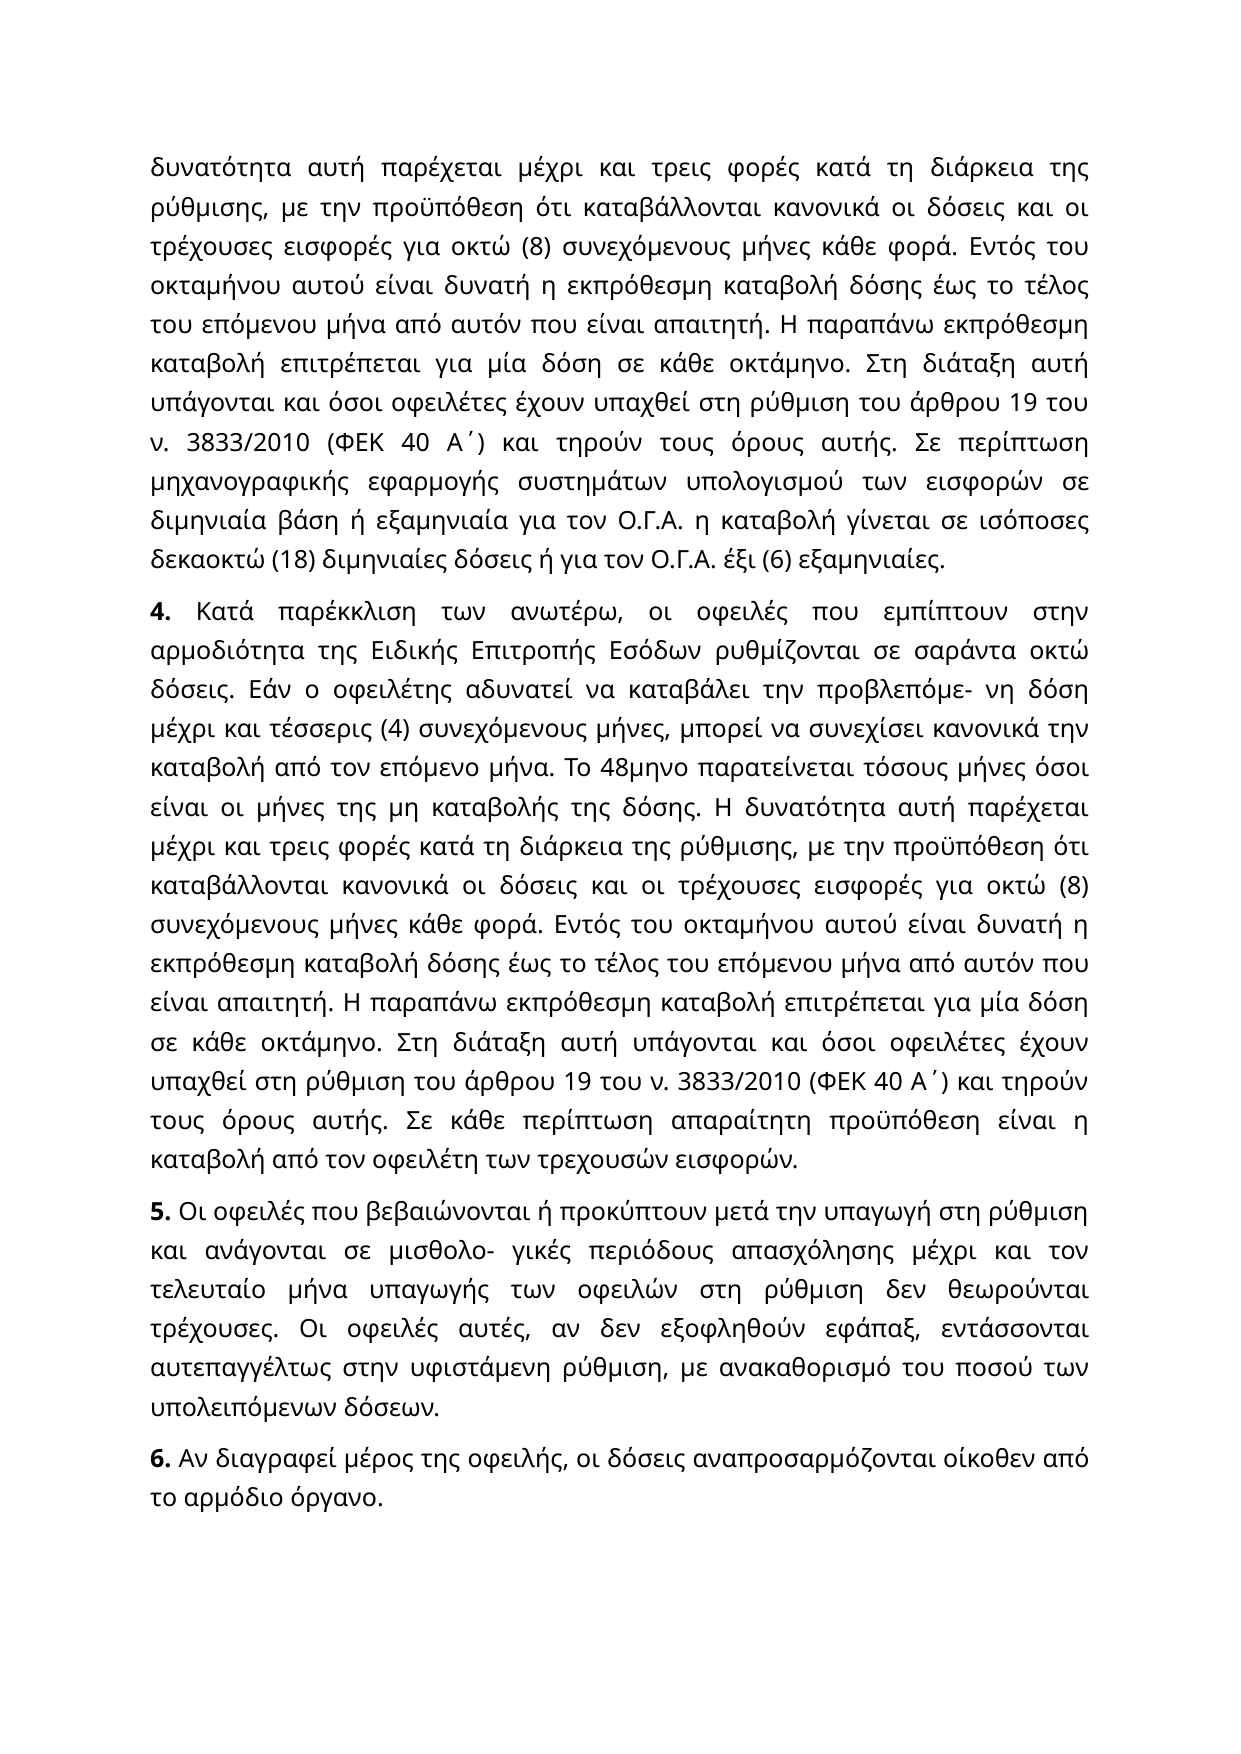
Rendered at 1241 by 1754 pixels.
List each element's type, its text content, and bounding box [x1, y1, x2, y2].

text 5. Οι οφειλές που βεβαιώνονται ή προκύπτουν μετά την υπαγωγή στη ρύθμιση και ανάγονται σε μισθολο- γικές περιόδους απασχόλησης μέχρι και τον τελευταίο μήνα υπαγωγής των οφειλών στη ρύθμιση δεν θεωρούνται τρέχουσες. Οι οφειλές αυτές, αν δεν εξοφληθούν εφάπαξ, εντάσσονται αυτεπαγγέλτως στην υφιστάμενη ρύθμιση, με ανακαθορισμό του ποσού των υπολειπόμενων δόσεων. [150, 1193, 1090, 1423]
text δυνατότητα αυτή παρέχεται μέχρι και τρεις φορές κατά τη διάρκεια της ρύθμισης, με την προϋπόθεση ότι καταβάλλονται κανονικά οι δόσεις και οι τρέχουσες εισφορές για οκτώ (8) συνεχόμενους μήνες κάθε φορά. Εντός του οκταμήνου αυτού είναι δυνατή η εκπρόθεσμη καταβολή δόσης έως το τέλος του επόμενου μήνα από αυτόν που είναι απαιτητή. Η παραπάνω εκπρόθεσμη καταβολή επιτρέπεται για μία δόση σε κάθε οκτάμηνο. Στη διάταξη αυτή υπάγονται και όσοι οφειλέτες έχουν υπαχθεί στη ρύθμιση του άρθρου 19 του ν. 3833/2010 (ΦΕΚ 40 Α΄) και τηρούν τους όρους αυτής. Σε περίπτωση μηχανογραφικής εφαρμογής συστημάτων υπολογισμού των εισφορών σε διμηνιαία βάση ή εξαμηνιαία για τον Ο.Γ.Α. η καταβολή γίνεται σε ισόποσες δεκαοκτώ (18) διμηνιαίες δόσεις ή για τον Ο.Γ.Α. έξι (6) εξαμηνιαίες. [150, 150, 1090, 576]
text 6. Αν διαγραφεί μέρος της οφειλής, οι δόσεις αναπροσαρμόζονται οίκοθεν από το αρμόδιο όργανο. [150, 1441, 1090, 1514]
text 4. Κατά παρέκκλιση των ανωτέρω, οι οφειλές που εμπίπτουν στην αρμοδιότητα της Ειδικής Επιτροπής Εσόδων ρυθμίζονται σε σαράντα οκτώ δόσεις. Εάν ο οφειλέτης αδυνατεί να καταβάλει την προβλεπόμε- νη δόση μέχρι και τέσσερις (4) συνεχόμενους μήνες, μπορεί να συνεχίσει κανονικά την καταβολή από τον επόμενο μήνα. Το 48μηνο παρατείνεται τόσους μήνες όσοι είναι οι μήνες της μη καταβολής της δόσης. Η δυνατότητα αυτή παρέχεται μέχρι και τρεις φορές κατά τη διάρκεια της ρύθμισης, με την προϋπόθεση ότι καταβάλλονται κανονικά οι δόσεις και οι τρέχουσες εισφορές για οκτώ (8) συνεχόμενους μήνες κάθε φορά. Εντός του οκταμήνου αυτού είναι δυνατή η εκπρόθεσμη καταβολή δόσης έως το τέλος του επόμενου μήνα από αυτόν που είναι απαιτητή. Η παραπάνω εκπρόθεσμη καταβολή επιτρέπεται για μία δόση σε κάθε οκτάμηνο. Στη διάταξη αυτή υπάγονται και όσοι οφειλέτες έχουν υπαχθεί στη ρύθμιση του άρθρου 19 του ν. 3833/2010 (ΦΕΚ 40 Α΄) και τηρούν τους όρους αυτής. Σε κάθε περίπτωση απαραίτητη προϋπόθεση είναι η καταβολή από τον οφειλέτη των τρεχουσών εισφορών. [150, 593, 1090, 1176]
